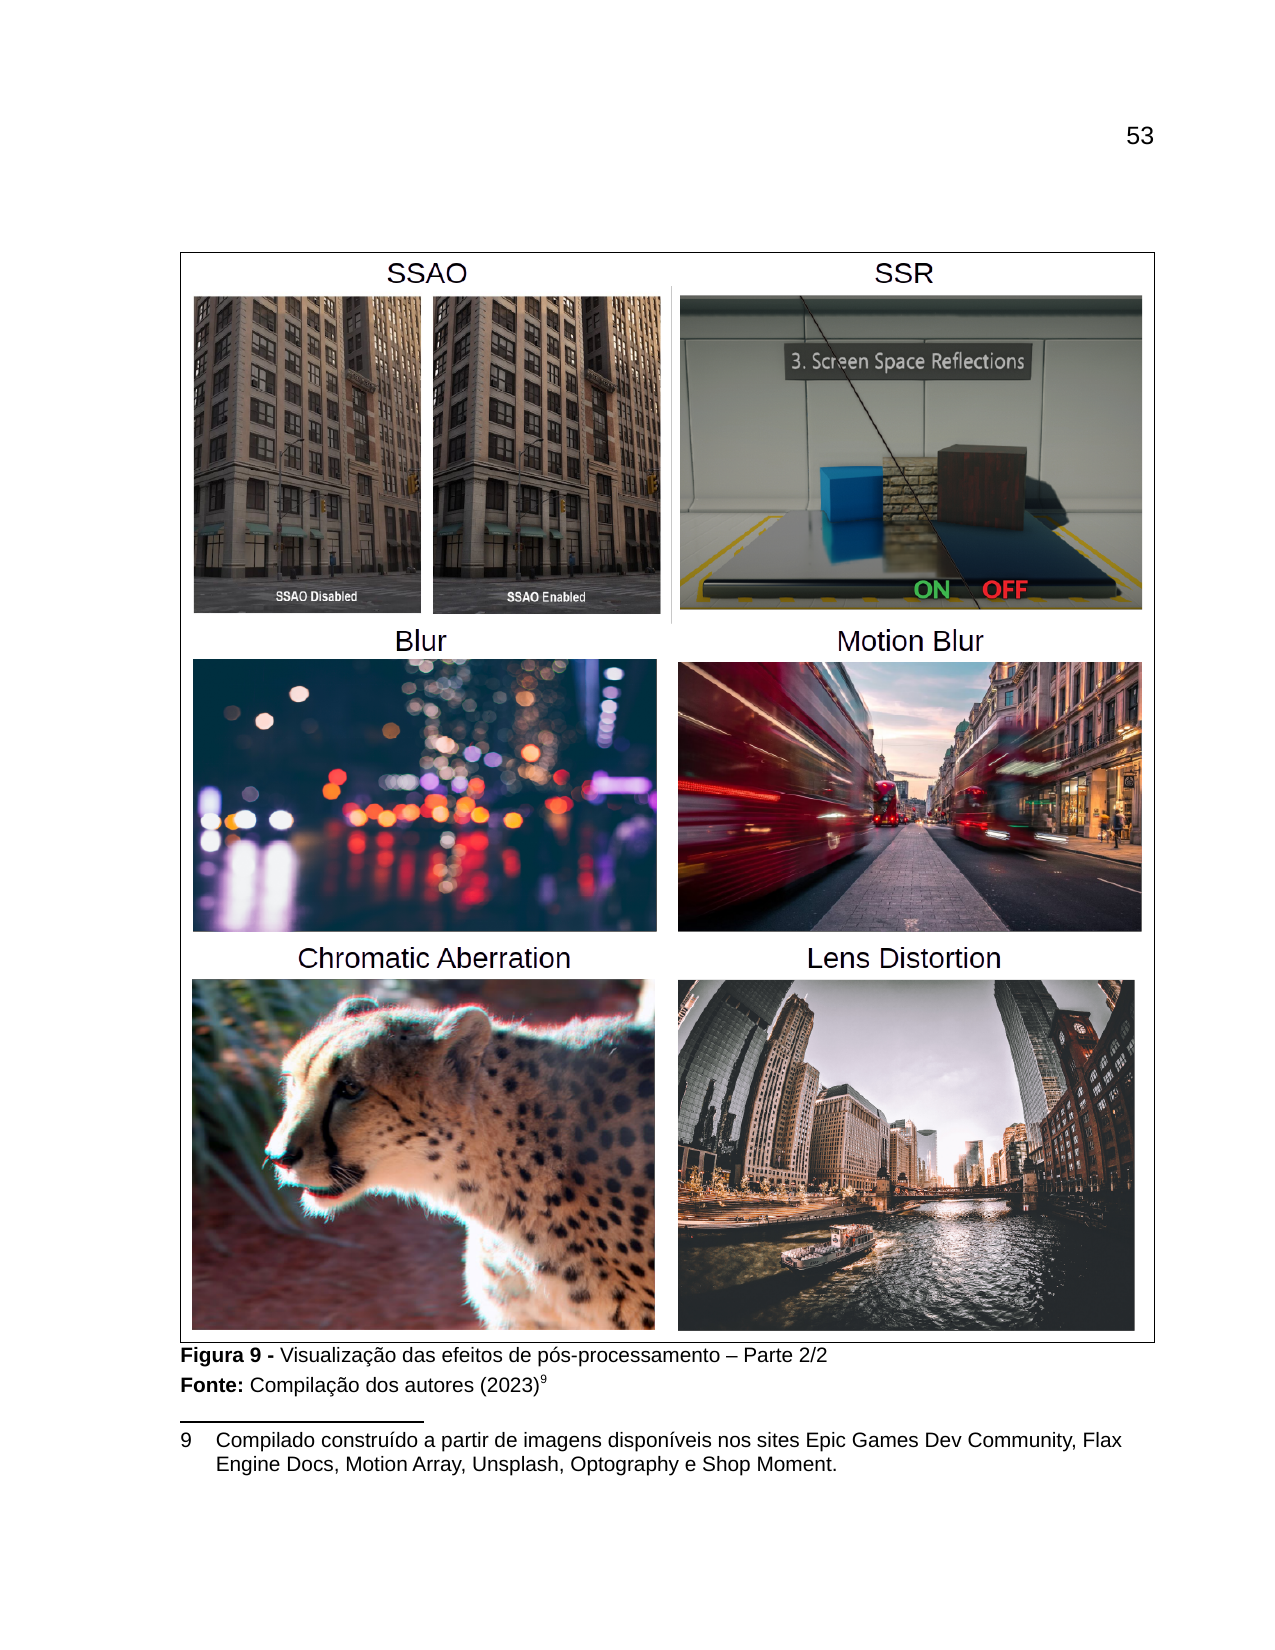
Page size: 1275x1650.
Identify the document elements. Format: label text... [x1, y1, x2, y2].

text Figura 9 - Visualização das efeitos de pós-processamento – Parte 2/2 [180, 1343, 1154, 1366]
text [181, 253, 1154, 1342]
picture [192, 263, 1143, 1331]
picture [224, 706, 241, 720]
text Compilado construído a partir de imagens disponíveis nos sites Epic Games Dev Community, Flax Engine Docs, Motion Array, Unsplash, Optography e Shop Moment. [180, 1428, 1154, 1476]
text Fonte: Compilação dos autores (2023) [180, 1372, 1154, 1396]
